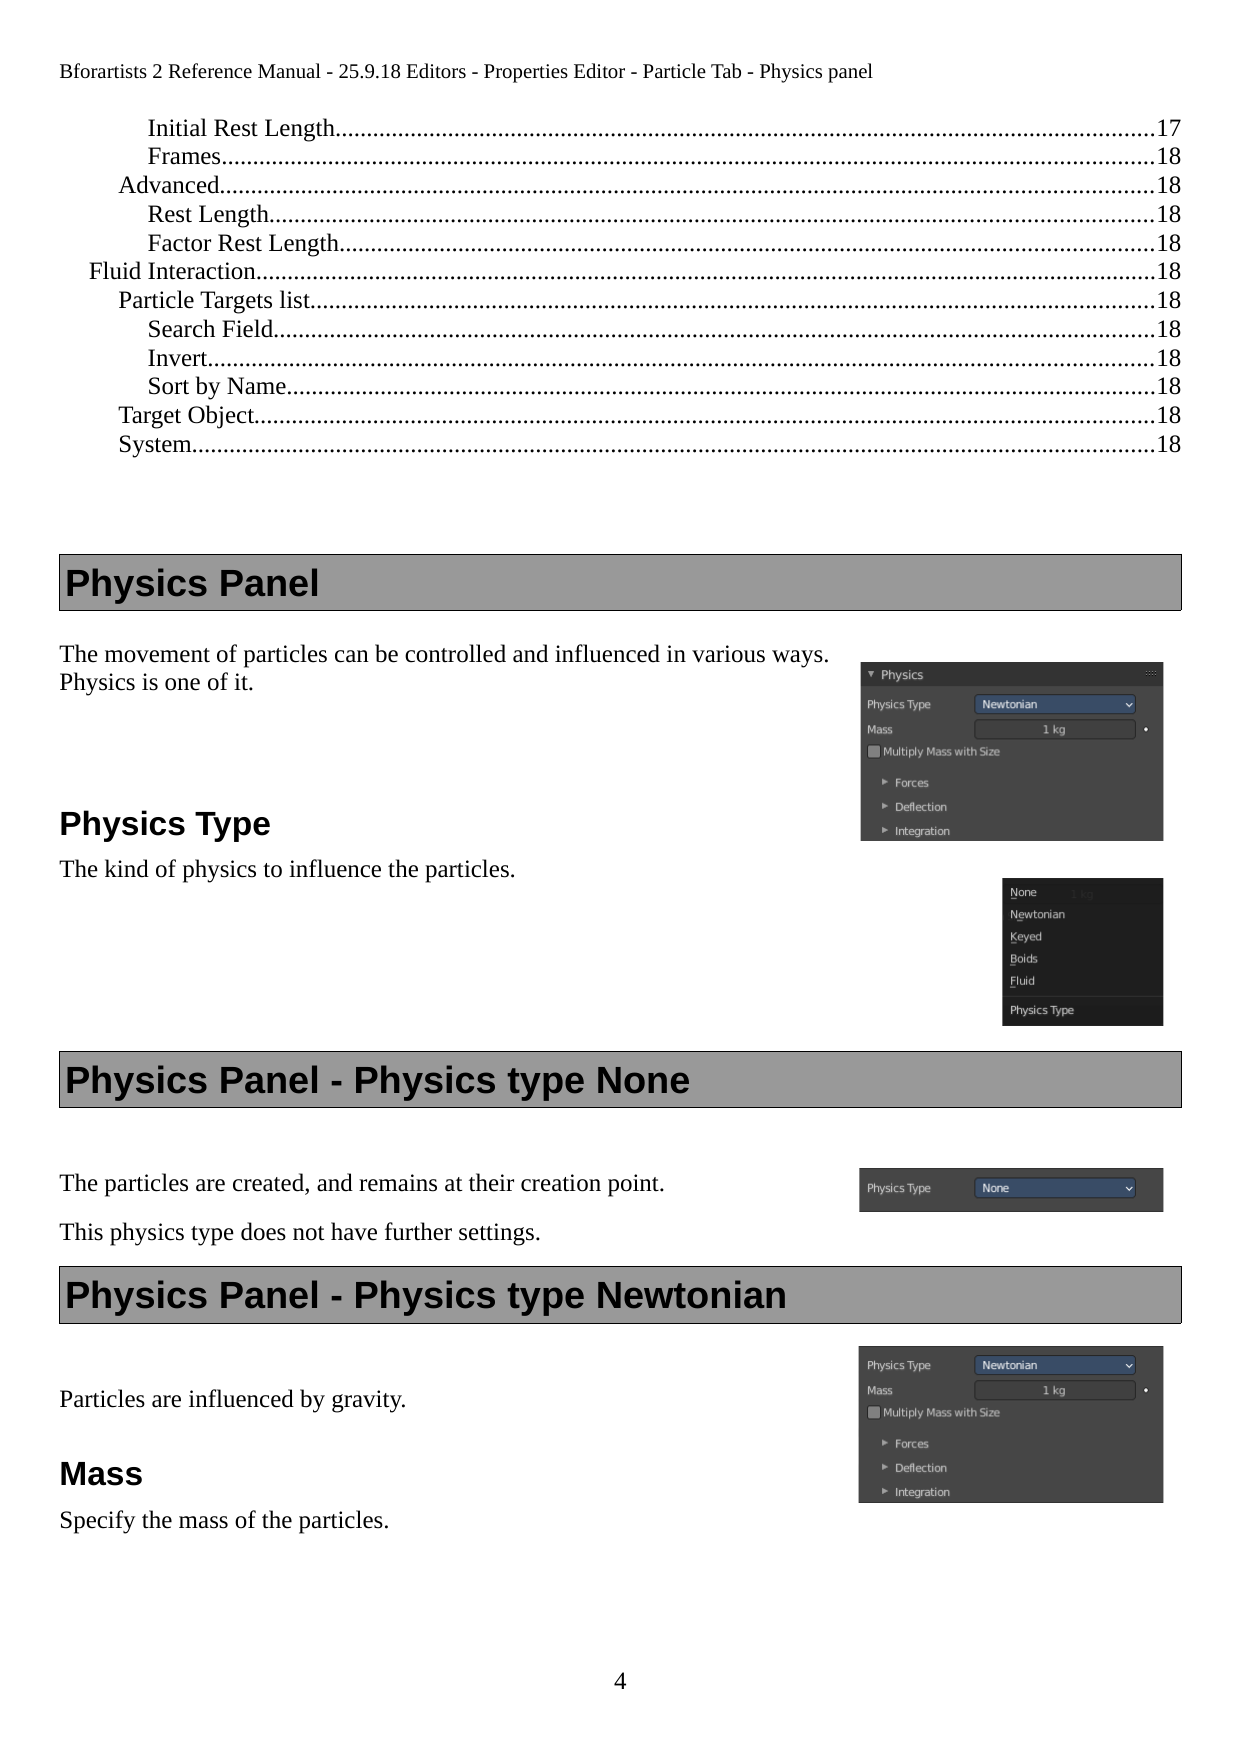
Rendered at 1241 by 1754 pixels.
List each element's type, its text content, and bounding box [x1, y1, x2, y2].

text Rest Length 18 [147, 199, 1181, 228]
text Advanced 18 [118, 170, 1181, 199]
text This physics type does not have further settings. [59, 1217, 1181, 1246]
text Target Object 18 [118, 400, 1181, 429]
picture [858, 1346, 1164, 1503]
text The movement of particles can be controlled and influenced in various ways. Physics is one of it. [59, 639, 1181, 696]
text Search Field 18 [147, 314, 1181, 343]
picture [1002, 878, 1164, 1026]
text Specify the mass of the particles. [59, 1505, 1181, 1533]
text Sort by Name 18 [147, 371, 1181, 400]
text Frames 18 [147, 141, 1181, 170]
text Invert 18 [147, 343, 1181, 371]
text System 18 [118, 429, 1181, 458]
table_header Physics Panel [60, 555, 1181, 610]
subtitle [1164, 1453, 1181, 1492]
subtitle Mass [59, 1453, 858, 1492]
subtitle Physics Type [59, 803, 1181, 842]
text The particles are created, and remains at their creation point. [59, 1168, 859, 1197]
picture [859, 1168, 1164, 1212]
text Particles are influenced by gravity. [59, 1384, 858, 1412]
text The kind of physics to influence the particles. [59, 854, 1181, 883]
text Factor Rest Length 18 [147, 228, 1181, 256]
text Fluid Interaction 18 [88, 256, 1181, 285]
picture [860, 662, 1164, 841]
table_header Physics Panel - Physics type None [60, 1052, 1181, 1107]
table_header Physics Panel - Physics type Newtonian [60, 1267, 1181, 1323]
text Initial Rest Length 17 [147, 113, 1181, 141]
text Particle Targets list 18 [118, 285, 1181, 314]
